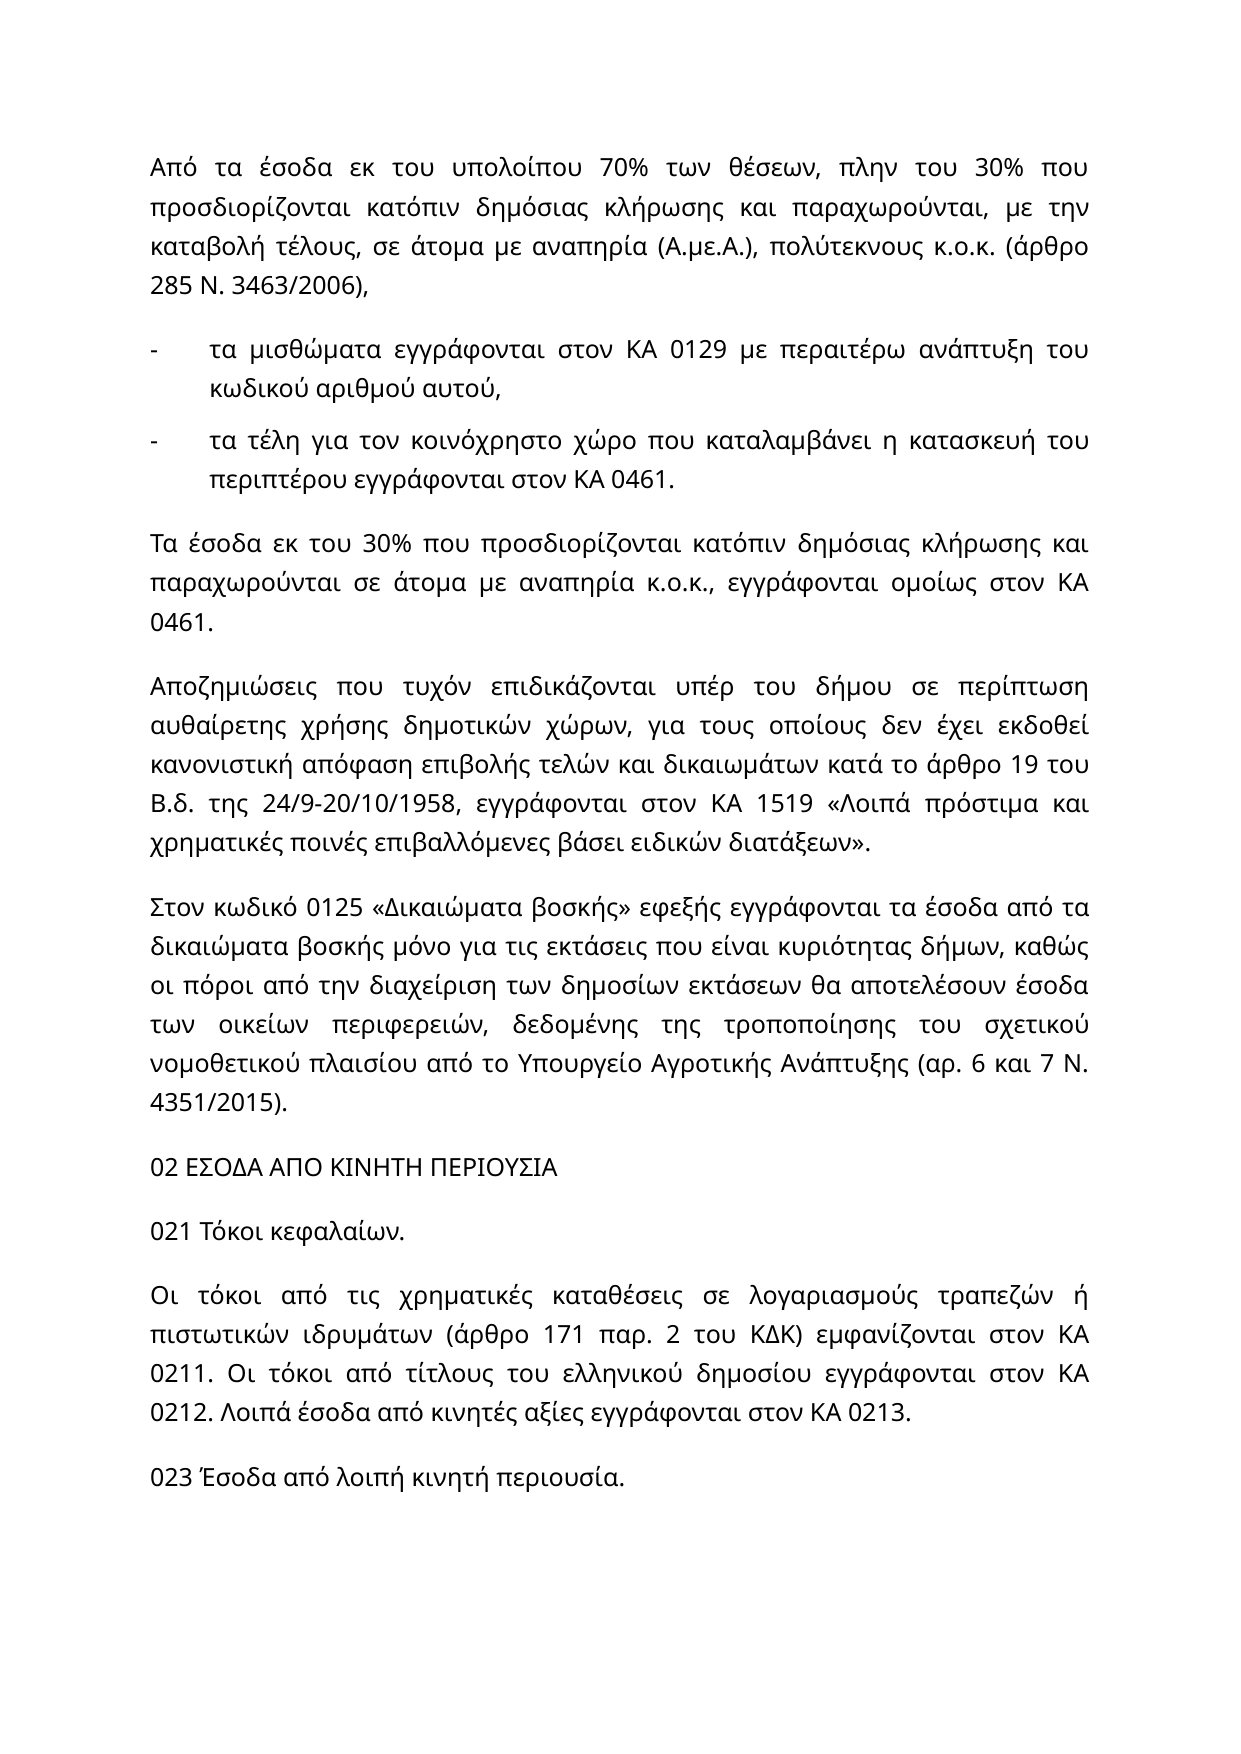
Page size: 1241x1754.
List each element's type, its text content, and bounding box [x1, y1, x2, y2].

text Στον κωδικό 0125 «Δικαιώματα βοσκής» εφεξής εγγράφονται τα έσοδα από τα δικαιώματα βοσκής μόνο για τις εκτάσεις που είναι κυριότητας δήμων, καθώς οι πόροι από την διαχείριση των δημοσίων εκτάσεων θα αποτελέσουν έσοδα των οικείων περιφερειών, δεδομένης της τροποποίησης του σχετικού νομοθετικού πλαισίου από το Υπουργείο Αγροτικής Ανάπτυξης (αρ. 6 και 7 Ν. 4351/2015). [150, 889, 1090, 1119]
text 023 Έσοδα από λοιπή κινητή περιουσία. [150, 1459, 1090, 1493]
text Τα έσοδα εκ του 30% που προσδιορίζονται κατόπιν δημόσιας κλήρωσης και παραχωρούνται σε άτομα με αναπηρία κ.ο.κ., εγγράφονται ομοίως στον ΚΑ 0461. [150, 526, 1090, 638]
list - τα τέλη για τον κοινόχρηστο χώρο που καταλαμβάνει η κατασκευή του περιπτέρου εγγράφονται στον ΚΑ 0461. [150, 422, 1090, 496]
text 021 Τόκοι κεφαλαίων. [150, 1213, 1090, 1247]
list - τα μισθώματα εγγράφονται στον ΚΑ 0129 με περαιτέρω ανάπτυξη του κωδικού αριθμού αυτού, [150, 332, 1090, 405]
text Από τα έσοδα εκ του υπολοίπου 70% των θέσεων, πλην του 30% που προσδιορίζονται κατόπιν δημόσιας κλήρωσης και παραχωρούνται, με την καταβολή τέλους, σε άτομα με αναπηρία (Α.με.Α.), πολύτεκνους κ.ο.κ. (άρθρο 285 Ν. 3463/2006), [150, 150, 1090, 302]
text Οι τόκοι από τις χρηματικές καταθέσεις σε λογαριασμούς τραπεζών ή πιστωτικών ιδρυμάτων (άρθρο 171 παρ. 2 του ΚΔΚ) εμφανίζονται στον ΚΑ 0211. Οι τόκοι από τίτλους του ελληνικού δημοσίου εγγράφονται στον ΚΑ 0212. Λοιπά έσοδα από κινητές αξίες εγγράφονται στον ΚΑ 0213. [150, 1277, 1090, 1429]
text 02 ΕΣΟΔΑ ΑΠΟ ΚΙΝΗΤΗ ΠΕΡΙΟΥΣΙΑ [150, 1149, 1090, 1183]
text Αποζημιώσεις που τυχόν επιδικάζονται υπέρ του δήμου σε περίπτωση αυθαίρετης χρήσης δημοτικών χώρων, για τους οποίους δεν έχει εκδοθεί κανονιστική απόφαση επιβολής τελών και δικαιωμάτων κατά το άρθρο 19 του Β.δ. της 24/9-20/10/1958, εγγράφονται στον ΚΑ 1519 «Λοιπά πρόστιμα και χρηματικές ποινές επιβαλλόμενες βάσει ειδικών διατάξεων». [150, 668, 1090, 859]
